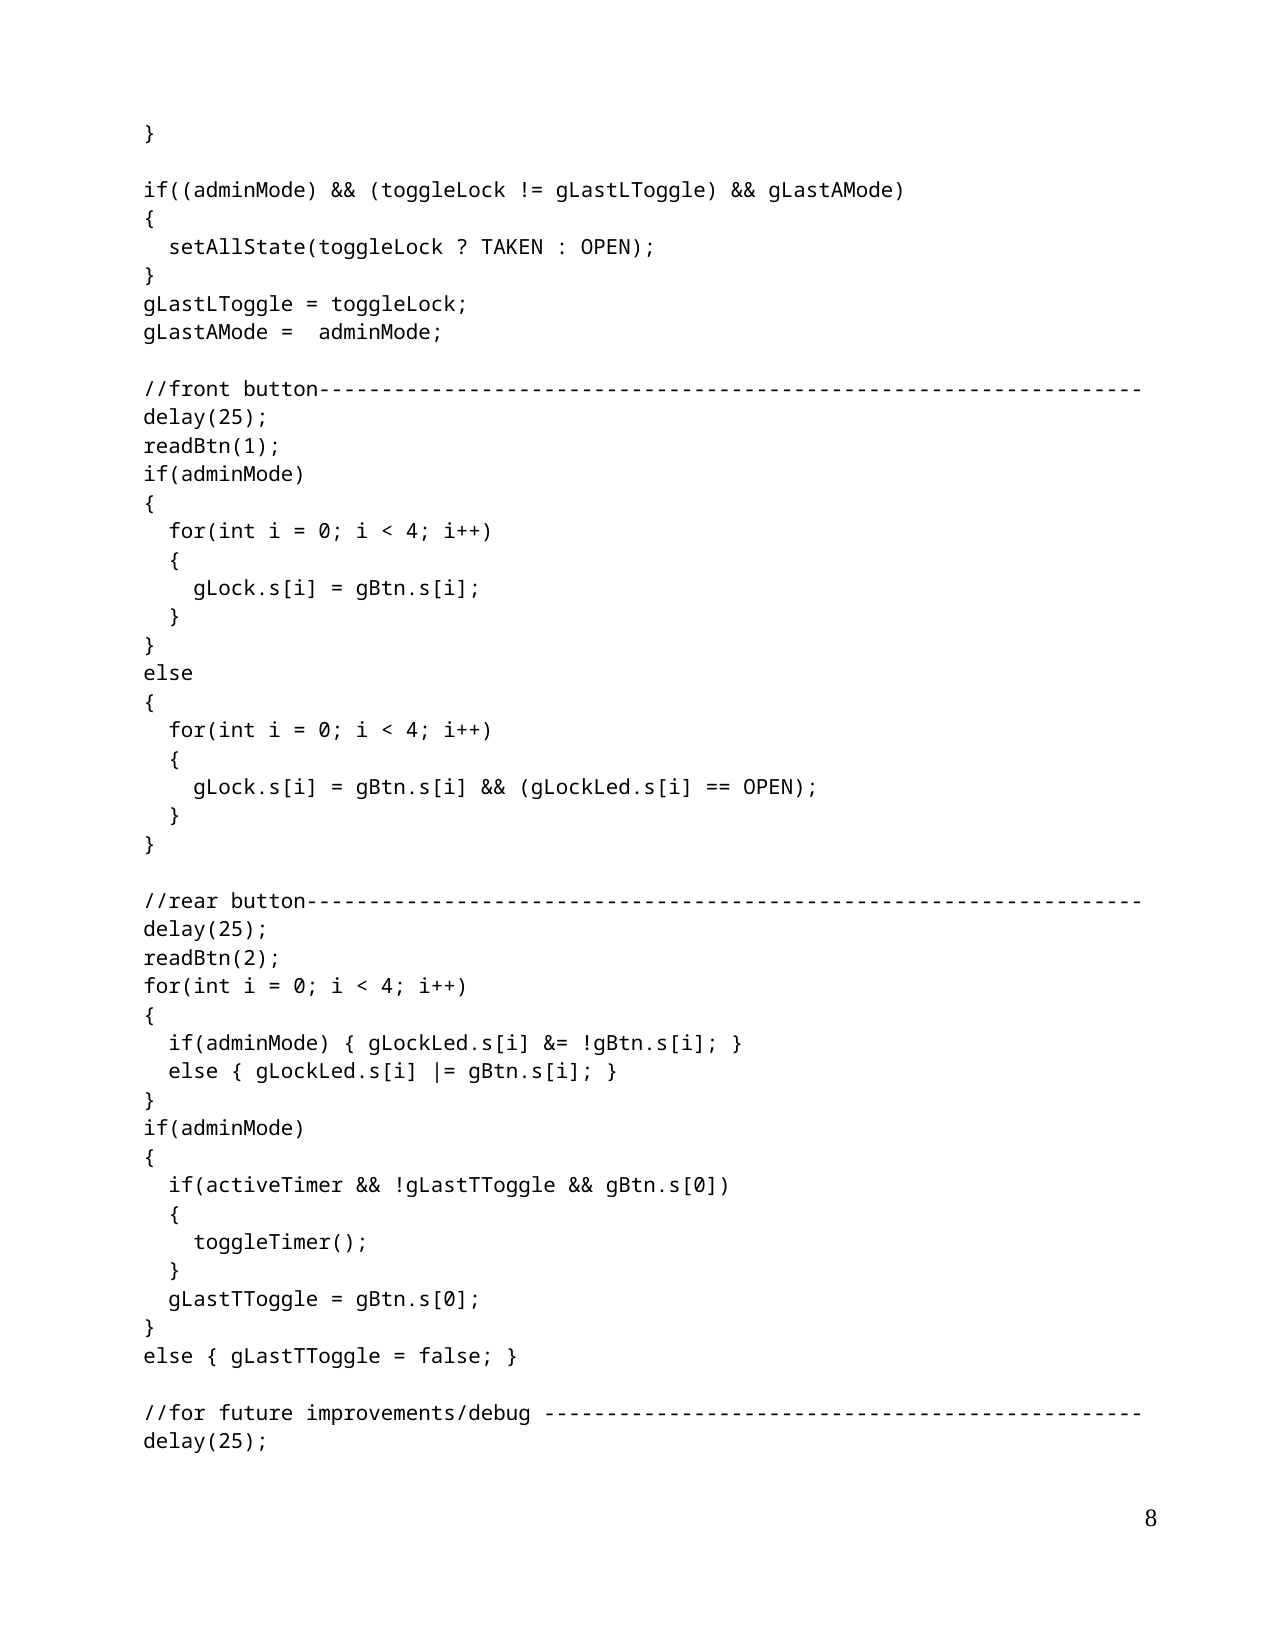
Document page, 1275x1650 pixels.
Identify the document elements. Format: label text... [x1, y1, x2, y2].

text setAllState(toggleLock ? TAKEN : OPEN); [118, 232, 1157, 260]
text readBtn(1); [118, 431, 1157, 459]
text gLock.s[i] = gBtn.s[i] && (gLockLed.s[i] == OPEN); [118, 772, 1157, 801]
text for(int i = 0; i < 4; i++) [118, 971, 1157, 1000]
text } [118, 602, 1157, 630]
text } [118, 1085, 1157, 1113]
text } [118, 118, 1157, 147]
text else { gLastTToggle = false; } [118, 1341, 1157, 1369]
text { [118, 203, 1157, 232]
text //front button------------------------------------------------------------------ [118, 374, 1157, 402]
text //for future improvements/debug ------------------------------------------------ [118, 1398, 1157, 1426]
text gLock.s[i] = gBtn.s[i]; [118, 573, 1157, 602]
text for(int i = 0; i < 4; i++) [118, 516, 1157, 545]
text { [118, 545, 1157, 573]
text } [118, 1312, 1157, 1341]
text readBtn(2); [118, 943, 1157, 971]
text } [118, 829, 1157, 857]
text } [118, 1256, 1157, 1284]
text else [118, 658, 1157, 687]
text { [118, 488, 1157, 516]
text } [118, 260, 1157, 289]
text } [118, 801, 1157, 829]
text if(adminMode) { gLockLed.s[i] &= !gBtn.s[i]; } [118, 1028, 1157, 1057]
text //rear button------------------------------------------------------------------- [118, 886, 1157, 914]
text gLastLToggle = toggleLock; [118, 289, 1157, 317]
text delay(25); [118, 914, 1157, 943]
text } [118, 630, 1157, 658]
text if(adminMode) [118, 459, 1157, 488]
text if(adminMode) [118, 1113, 1157, 1142]
text toggleTimer(); [118, 1227, 1157, 1256]
text gLastAMode = adminMode; [118, 317, 1157, 346]
text if(activeTimer && !gLastTToggle && gBtn.s[0]) [118, 1170, 1157, 1199]
text { [118, 1199, 1157, 1227]
text for(int i = 0; i < 4; i++) [118, 715, 1157, 744]
text delay(25); [118, 1426, 1157, 1455]
text if((adminMode) && (toggleLock != gLastLToggle) && gLastAMode) [118, 175, 1157, 203]
text else { gLockLed.s[i] |= gBtn.s[i]; } [118, 1057, 1157, 1085]
text { [118, 1142, 1157, 1170]
text { [118, 1000, 1157, 1028]
text { [118, 744, 1157, 772]
text { [118, 687, 1157, 715]
text delay(25); [118, 402, 1157, 431]
text gLastTToggle = gBtn.s[0]; [118, 1284, 1157, 1312]
